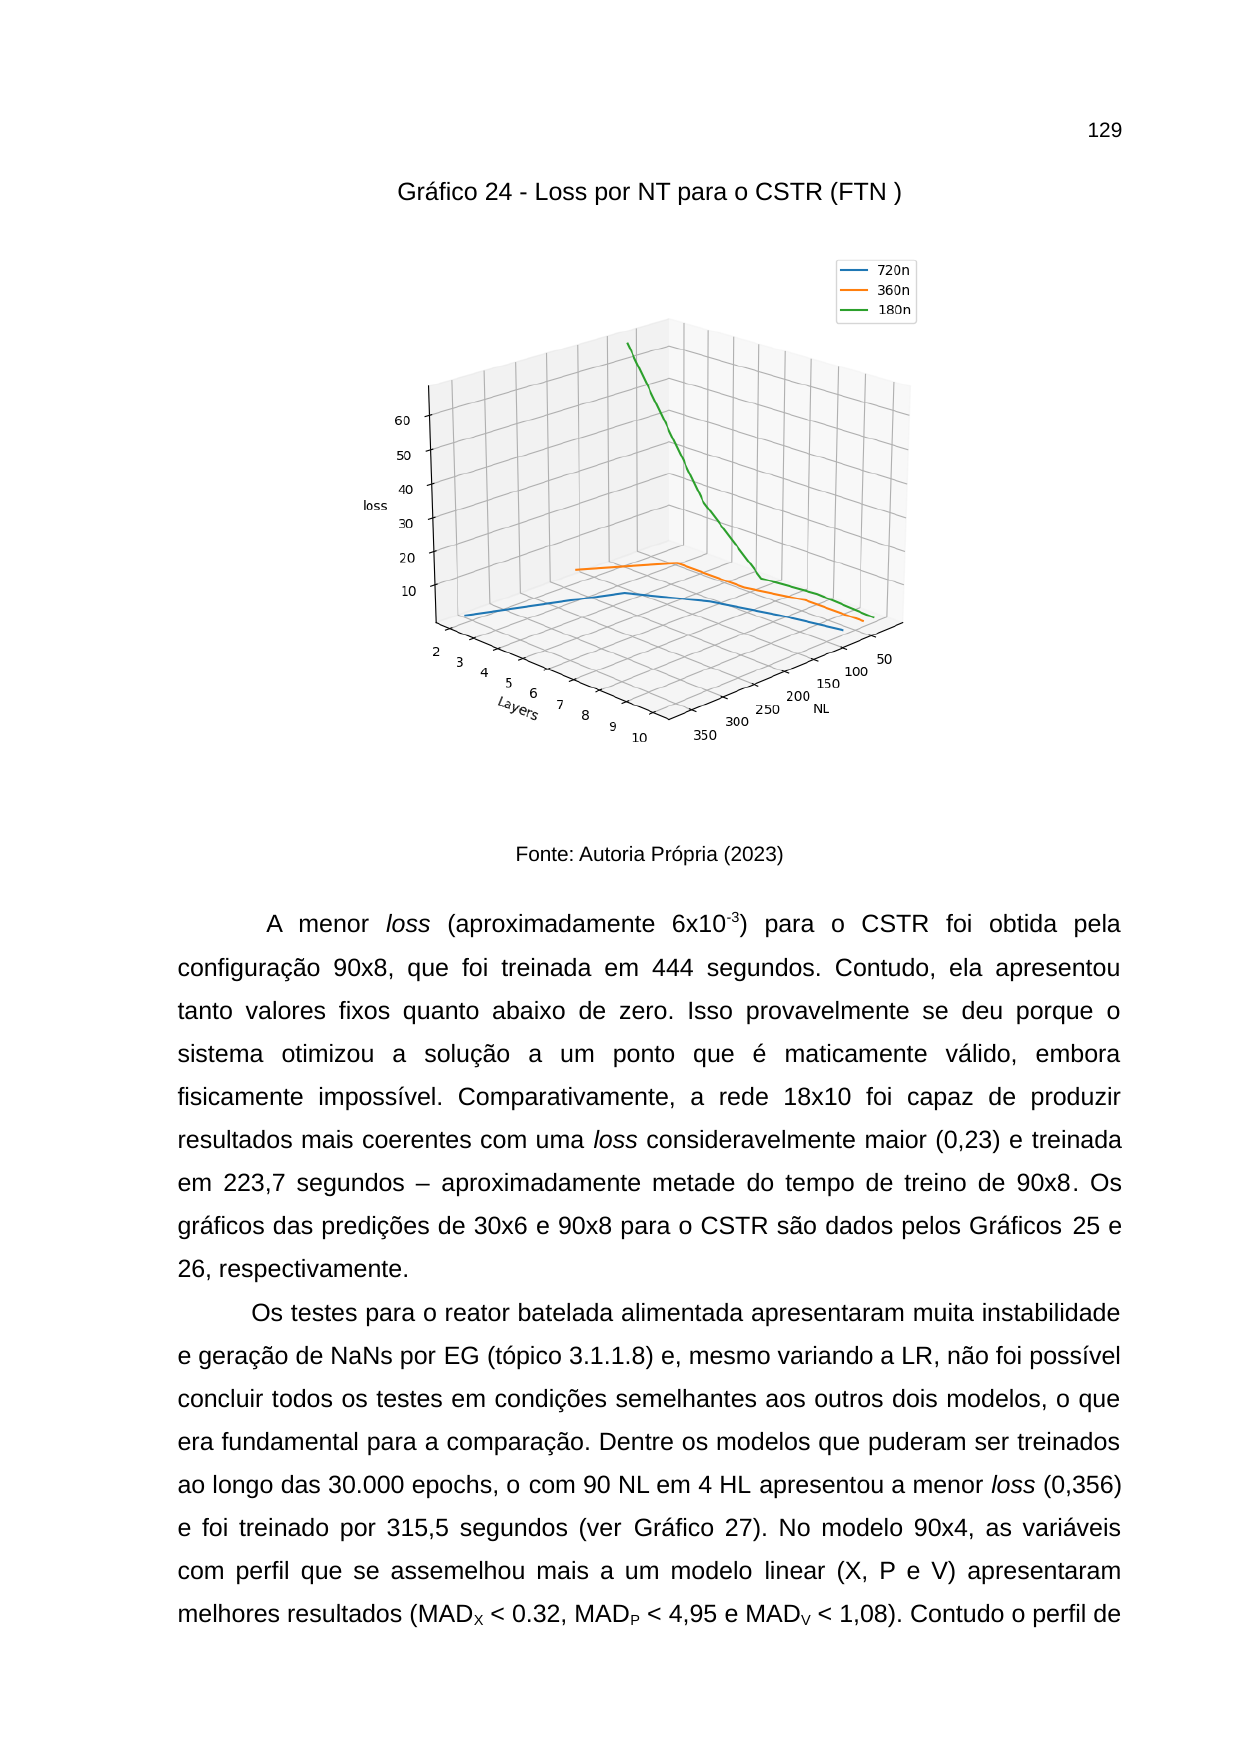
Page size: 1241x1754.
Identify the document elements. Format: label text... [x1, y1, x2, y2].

text Os testes para o reator batelada alimentada apresentaram muita instabilidade e geração de NaNs por EG (tópico 3.1.1.8) e, mesmo variando a LR, não foi possível concluir todos os testes em condições semelhantes aos outros dois modelos, o que era fundamental para a comparação. Dentre os modelos que puderam ser treinados ao longo das 30.000 epochs, o com 90 NL em 4 HL apresentou a menor loss (0,356) e foi treinado por 315,5 segundos (ver Gráfico 27). No modelo 90x4, as variáveis com perfil que se assemelhou mais a um modelo linear (X, P e V) apresentaram melhores resultados (MADX < 0.32, MADP < 4,95 e MADV < 1,08). Contudo o perfil de [177, 1297, 1122, 1628]
picture [318, 205, 981, 814]
text A menor loss (aproximadamente 6x10-3) para o CSTR foi obtida pela configuração 90x8, que foi treinada em 444 segundos. Contudo, ela apresentou tanto valores fixos quanto abaixo de zero. Isso provavelmente se deu porque o sistema otimizou a solução a um ponto que é maticamente válido, embora fisicamente impossível. Comparativamente, a rede 18x10 foi capaz de produzir resultados mais coerentes com uma loss consideravelmente maior (0,23) e treinada em 223,7 segundos – aproximadamente metade do tempo de treino de 90x8. Os gráficos das predições de 30x6 e 90x8 para o CSTR são dados pelos Gráficos 25 e 26, respectivamente. [177, 909, 1122, 1283]
text Gráfico 24 - Loss por NT para o CSTR (FTN ) [319, 177, 980, 205]
text Fonte: Autoria Própria (2023) [177, 842, 1122, 866]
